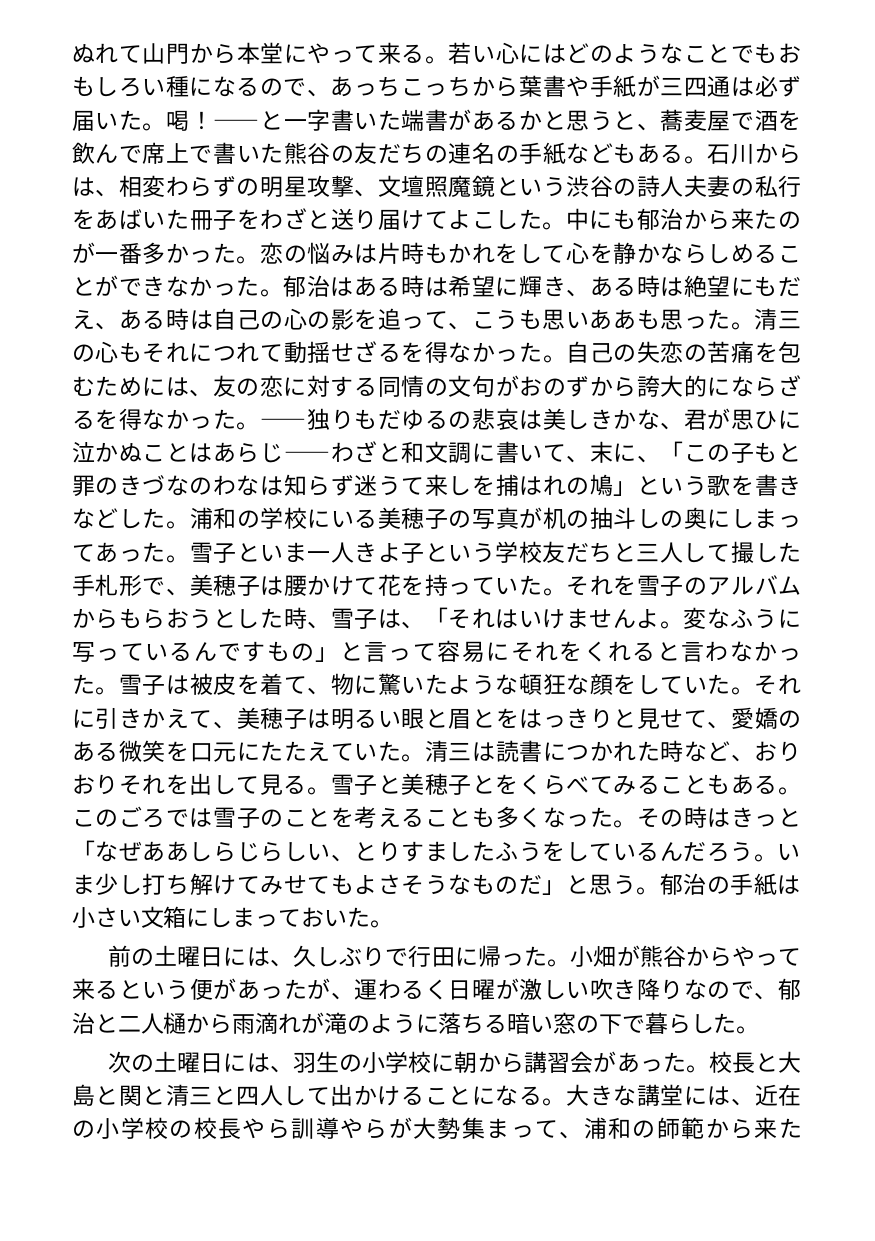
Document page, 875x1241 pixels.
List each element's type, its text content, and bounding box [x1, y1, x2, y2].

text 前の土曜日には、久しぶりで行田に帰った。小畑が熊谷からやって来るという便があったが、運わるく日曜が激しい吹き降りなので、郁治と二人樋から雨滴れが滝のように落ちる暗い窓の下で暮らした。 [72, 939, 802, 1039]
text ぬれて山門から本堂にやって来る。若い心にはどのようなことでもおもしろい種になるので、あっちこっちから葉書や手紙が三四通は必ず届いた。喝！――と一字書いた端書があるかと思うと、蕎麦屋で酒を飲んで席上で書いた熊谷の友だちの連名の手紙などもある。石川からは、相変わらずの明星攻撃、文壇照魔鏡という渋谷の詩人夫妻の私行をあばいた冊子をわざと送り届けてよこした。中にも郁治から来たのが一番多かった。恋の悩みは片時もかれをして心を静かならしめることができなかった。郁治はある時は希望に輝き、ある時は絶望にもだえ、ある時は自己の心の影を追って、こうも思いああも思った。清三の心もそれにつれて動揺せざるを得なかった。自己の失恋の苦痛を包むためには、友の恋に対する同情の文句がおのずから誇大的にならざるを得なかった。――独りもだゆるの悲哀は美しきかな、君が思ひに泣かぬことはあらじ――わざと和文調に書いて、末に、「この子もと罪のきづなのわなは知らず迷うて来しを捕はれの鳩」という歌を書きなどした。浦和の学校にいる美穂子の写真が机の抽斗しの奥にしまってあった。雪子といま一人きよ子という学校友だちと三人して撮した手札形で、美穂子は腰かけて花を持っていた。それを雪子のアルバムからもらおうとした時、雪子は、「それはいけませんよ。変なふうに写っているんですもの」と言って容易にそれをくれると言わなかった。雪子は被皮を着て、物に驚いたような頓狂な顔をしていた。それに引きかえて、美穂子は明るい眼と眉とをはっきりと見せて、愛嬌のある微笑を口元にたたえていた。清三は読書につかれた時など、おりおりそれを出して見る。雪子と美穂子とをくらべてみることもある。このごろでは雪子のことを考えることも多くなった。その時はきっと「なぜああしらじらしい、とりすましたふうをしているんだろう。いま少し打ち解けてみせてもよさそうなものだ」と思う。郁治の手紙は小さい文箱にしまっておいた。 [72, 36, 802, 933]
text 次の土曜日には、羽生の小学校に朝から講習会があった。校長と大島と関と清三と四人して出かけることになる。大きな講堂には、近在の小学校の校長やら訓導やらが大勢集まって、浦和の師範から来た [72, 1045, 802, 1144]
